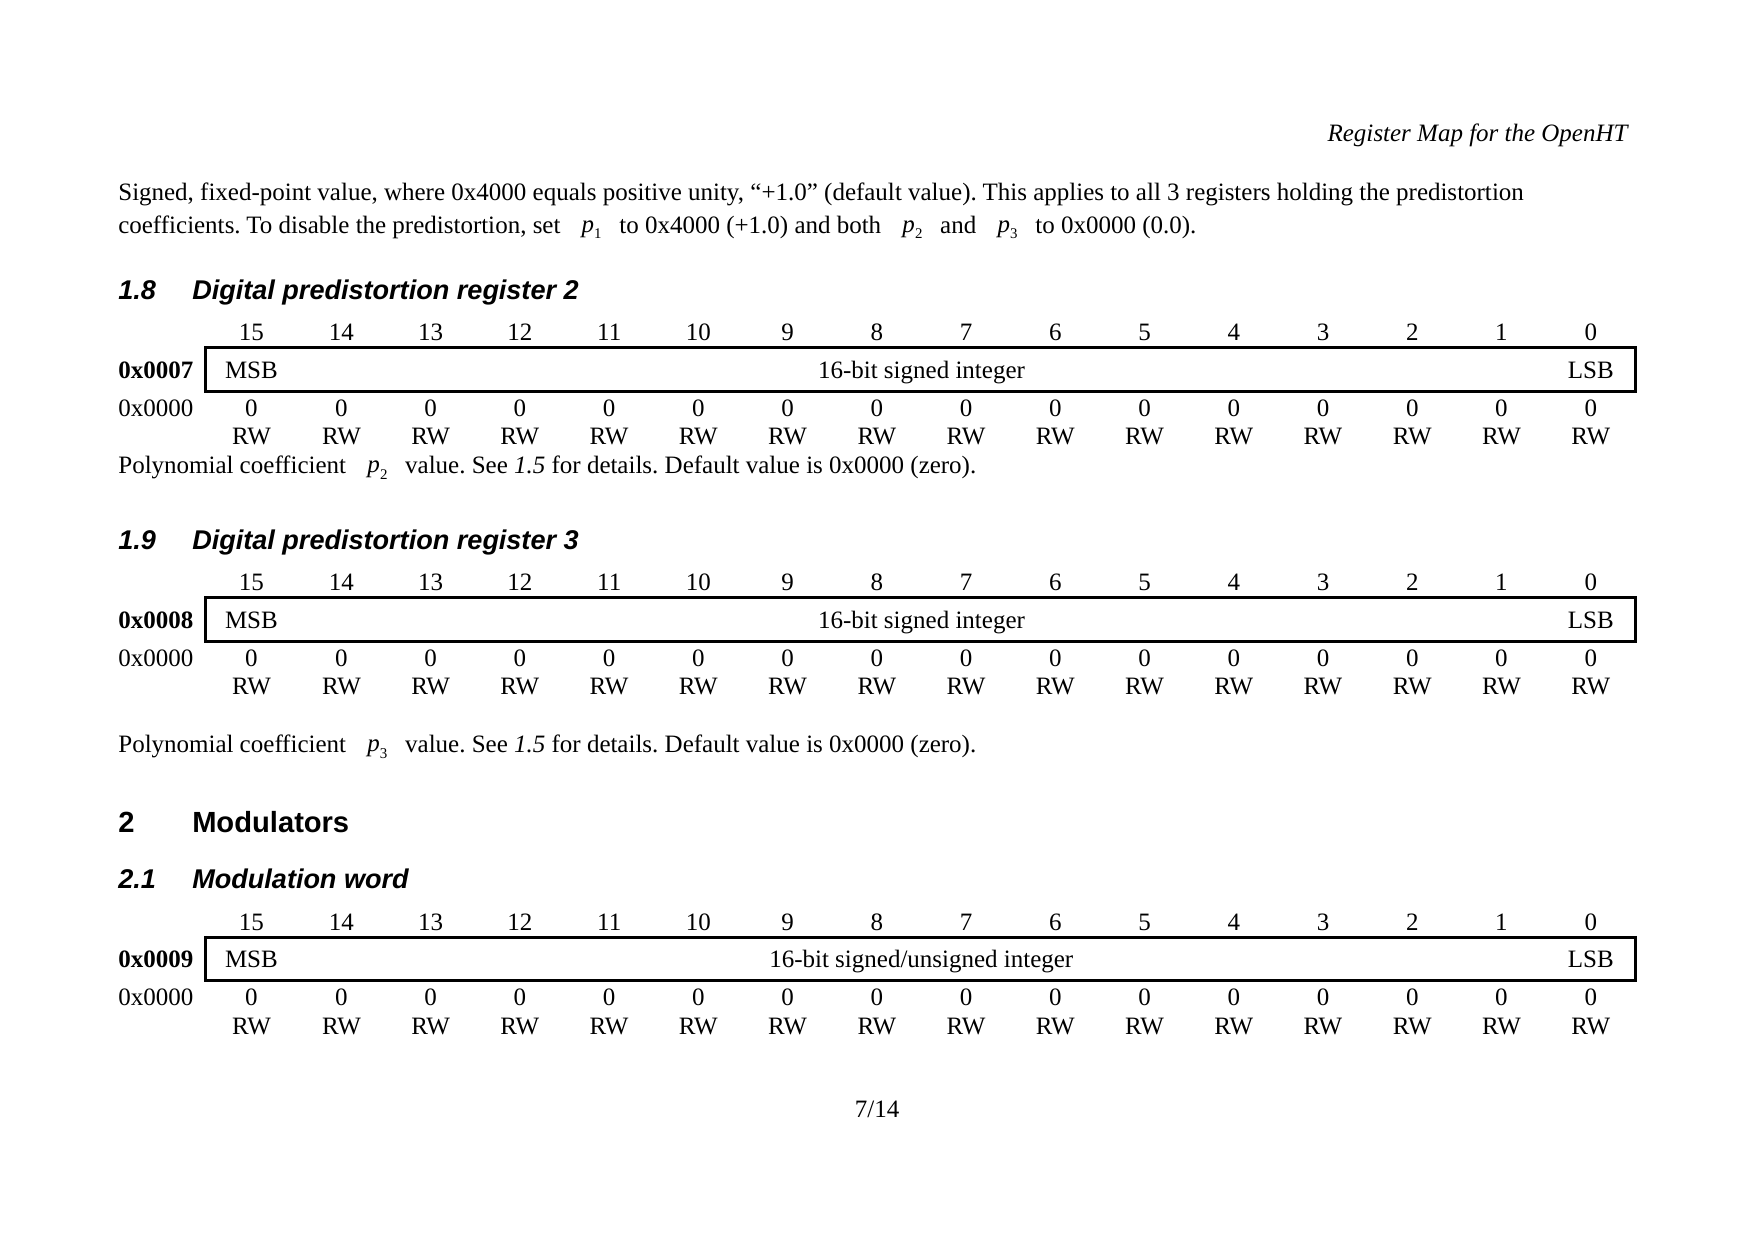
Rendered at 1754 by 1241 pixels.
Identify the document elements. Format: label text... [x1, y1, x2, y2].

subtitle Modulation word [118, 863, 1635, 894]
table_cell RW [1368, 671, 1457, 700]
table_cell RW [1368, 1011, 1457, 1040]
table_cell 0 [206, 982, 297, 1011]
table_cell RW [1546, 671, 1635, 700]
table_cell RW [654, 671, 743, 700]
table_header 3 [1278, 907, 1367, 936]
table_cell 0 [386, 393, 475, 421]
table_cell RW [206, 421, 297, 450]
table_cell 0 [921, 393, 1010, 421]
table_cell RW [921, 421, 1010, 450]
table_cell 0 [386, 982, 475, 1011]
table_cell 0 [1189, 393, 1278, 421]
table_cell RW [832, 1011, 921, 1040]
table_cell RW [206, 671, 297, 700]
table_header 3 [1278, 568, 1367, 596]
table_cell [118, 1011, 206, 1040]
table_cell [118, 671, 206, 700]
table_cell 16-bit signed integer [297, 599, 1546, 639]
table_header 12 [475, 568, 564, 596]
table_header 7 [921, 318, 1010, 346]
table_header 6 [1010, 907, 1100, 936]
table_cell RW [297, 671, 386, 700]
table_cell RW [475, 1011, 564, 1040]
table_cell RW [206, 1011, 297, 1040]
table_cell 0x0008 [118, 596, 204, 639]
table_cell 0 [1100, 982, 1189, 1011]
table_cell 0 [1010, 643, 1100, 671]
table_cell RW [1100, 421, 1189, 450]
table_cell RW [1010, 671, 1100, 700]
table_cell 0 [206, 393, 297, 421]
table_cell RW [921, 1011, 1010, 1040]
table_header 8 [832, 318, 921, 346]
table_cell 0 [1189, 643, 1278, 671]
table_header 7 [921, 568, 1010, 596]
table_cell RW [297, 421, 386, 450]
table_cell 0 [564, 982, 653, 1011]
table_cell RW [1189, 421, 1278, 450]
table_cell RW [1278, 1011, 1367, 1040]
table_header 2 [1368, 568, 1457, 596]
table_cell RW [297, 1011, 386, 1040]
table_header 13 [386, 568, 475, 596]
table_cell 0 [297, 393, 386, 421]
table_cell RW [564, 1011, 653, 1040]
subtitle Modulators [118, 805, 1635, 838]
table_header 3 [1278, 318, 1367, 346]
table_cell 0x0009 [118, 936, 204, 979]
table_cell RW [1189, 1011, 1278, 1040]
table_header 10 [654, 318, 743, 346]
table_cell 0 [1368, 643, 1457, 671]
table_cell [118, 421, 206, 450]
table_cell RW [654, 1011, 743, 1040]
text Polynomial coefficientvalue. See 1.5 for details. Default value is 0x0000 (zero). [118, 450, 1635, 482]
table_header 15 [206, 907, 297, 936]
table_cell 0 [1100, 393, 1189, 421]
table_header 8 [832, 568, 921, 596]
table_header 4 [1189, 568, 1278, 596]
table_header 14 [297, 318, 386, 346]
table_cell RW [386, 421, 475, 450]
table_cell 0 [1189, 982, 1278, 1011]
table_cell 0 [1546, 982, 1635, 1011]
table_cell 0 [1546, 643, 1635, 671]
table_header 6 [1010, 318, 1100, 346]
table_cell 0 [1457, 393, 1546, 421]
table_cell 0 [743, 393, 832, 421]
table_cell RW [1010, 421, 1100, 450]
table_cell RW [1278, 421, 1367, 450]
table_header 7 [921, 907, 1010, 936]
table_cell RW [475, 671, 564, 700]
table_cell 0 [921, 643, 1010, 671]
table_cell 0 [832, 393, 921, 421]
text Polynomial coefficientvalue. See 1.5 for details. Default value is 0x0000 (zero). [118, 729, 1635, 761]
table_cell RW [1278, 671, 1367, 700]
table_cell RW [832, 421, 921, 450]
table_cell 0 [832, 643, 921, 671]
table_cell 0 [743, 982, 832, 1011]
table_cell RW [475, 421, 564, 450]
table_header 10 [654, 907, 743, 936]
table_header 9 [743, 568, 832, 596]
table_header 8 [832, 907, 921, 936]
table_cell MSB [207, 939, 297, 979]
subtitle Digital predistortion register 2 [118, 274, 1635, 305]
table_header 1 [1457, 568, 1546, 596]
table_header 1 [1457, 318, 1546, 346]
table_cell RW [1189, 671, 1278, 700]
table_cell 0 [1278, 982, 1367, 1011]
table_cell 0 [1368, 393, 1457, 421]
table_header 11 [564, 907, 653, 936]
table_cell 0 [1368, 982, 1457, 1011]
table_cell 0 [743, 643, 832, 671]
table_header 14 [297, 568, 386, 596]
table_cell RW [564, 671, 653, 700]
table_cell RW [654, 421, 743, 450]
table_cell 16-bit signed integer [297, 349, 1546, 389]
table_cell RW [1457, 671, 1546, 700]
table_cell 0 [475, 982, 564, 1011]
table_header 14 [297, 907, 386, 936]
table_cell 0 [386, 643, 475, 671]
table_header 4 [1189, 318, 1278, 346]
table_header 5 [1100, 318, 1189, 346]
table_cell 0 [1100, 643, 1189, 671]
table_cell 0x0000 [118, 979, 206, 1011]
table_header 13 [386, 907, 475, 936]
table_cell RW [1546, 421, 1635, 450]
table_cell 0 [1010, 982, 1100, 1011]
table_cell 0 [1278, 643, 1367, 671]
table_cell 0 [1010, 393, 1100, 421]
table_header 12 [475, 318, 564, 346]
table_header 2 [1368, 318, 1457, 346]
table_header 4 [1189, 907, 1278, 936]
table_cell RW [1457, 421, 1546, 450]
table_cell RW [743, 671, 832, 700]
table_cell RW [1546, 1011, 1635, 1040]
table_cell RW [1457, 1011, 1546, 1040]
table_cell RW [564, 421, 653, 450]
table_header [118, 568, 206, 596]
table_cell RW [921, 671, 1010, 700]
table_cell 0 [1457, 982, 1546, 1011]
table_cell 0 [654, 982, 743, 1011]
table_header 5 [1100, 907, 1189, 936]
table_header 0 [1546, 907, 1635, 936]
table_header 15 [206, 568, 297, 596]
table_header 11 [564, 568, 653, 596]
table_cell 0 [1278, 393, 1367, 421]
text Signed, fixed-point value, where 0x4000 equals positive unity, “+1.0” (default value). This applies to all 3 registers holding the predistortion coefficients. To disable the predistortion, setto 0x4000 (+1.0) and bothandto 0x0000 (0.0). [118, 177, 1635, 242]
table_header 11 [564, 318, 653, 346]
table_header 15 [206, 318, 297, 346]
subtitle Digital predistortion register 3 [118, 524, 1635, 555]
table_cell 0 [206, 643, 297, 671]
table_cell 0 [921, 982, 1010, 1011]
table_cell 0x0000 [118, 640, 206, 671]
table_cell LSB [1546, 939, 1634, 979]
table_cell RW [743, 421, 832, 450]
table_cell 0x0007 [118, 346, 204, 389]
table_cell LSB [1546, 349, 1634, 389]
table_header 12 [475, 907, 564, 936]
table_cell RW [1100, 671, 1189, 700]
table_cell RW [386, 1011, 475, 1040]
table_cell 16-bit signed/unsigned integer [297, 939, 1546, 979]
table_header 13 [386, 318, 475, 346]
table_cell RW [1368, 421, 1457, 450]
table_cell 0x0000 [118, 390, 206, 421]
table_cell MSB [207, 599, 297, 639]
table_cell 0 [297, 643, 386, 671]
table_cell 0 [564, 643, 653, 671]
table_cell RW [386, 671, 475, 700]
table_cell 0 [564, 393, 653, 421]
table_cell 0 [475, 393, 564, 421]
table_cell 0 [1546, 393, 1635, 421]
table_header [118, 318, 206, 346]
table_cell MSB [207, 349, 297, 389]
table_cell 0 [654, 643, 743, 671]
table_cell 0 [832, 982, 921, 1011]
table_header 1 [1457, 907, 1546, 936]
table_cell RW [1010, 1011, 1100, 1040]
table_cell RW [1100, 1011, 1189, 1040]
table_cell RW [832, 671, 921, 700]
table_cell 0 [654, 393, 743, 421]
table_cell RW [743, 1011, 832, 1040]
table_cell 0 [475, 643, 564, 671]
table_header 9 [743, 907, 832, 936]
table_header 0 [1546, 568, 1635, 596]
table_cell LSB [1546, 599, 1634, 639]
table_header 5 [1100, 568, 1189, 596]
table_cell 0 [1457, 643, 1546, 671]
table_header 6 [1010, 568, 1100, 596]
table_header [118, 907, 206, 936]
table_header 10 [654, 568, 743, 596]
table_cell 0 [297, 982, 386, 1011]
table_header 2 [1368, 907, 1457, 936]
table_header 0 [1546, 318, 1635, 346]
table_header 9 [743, 318, 832, 346]
